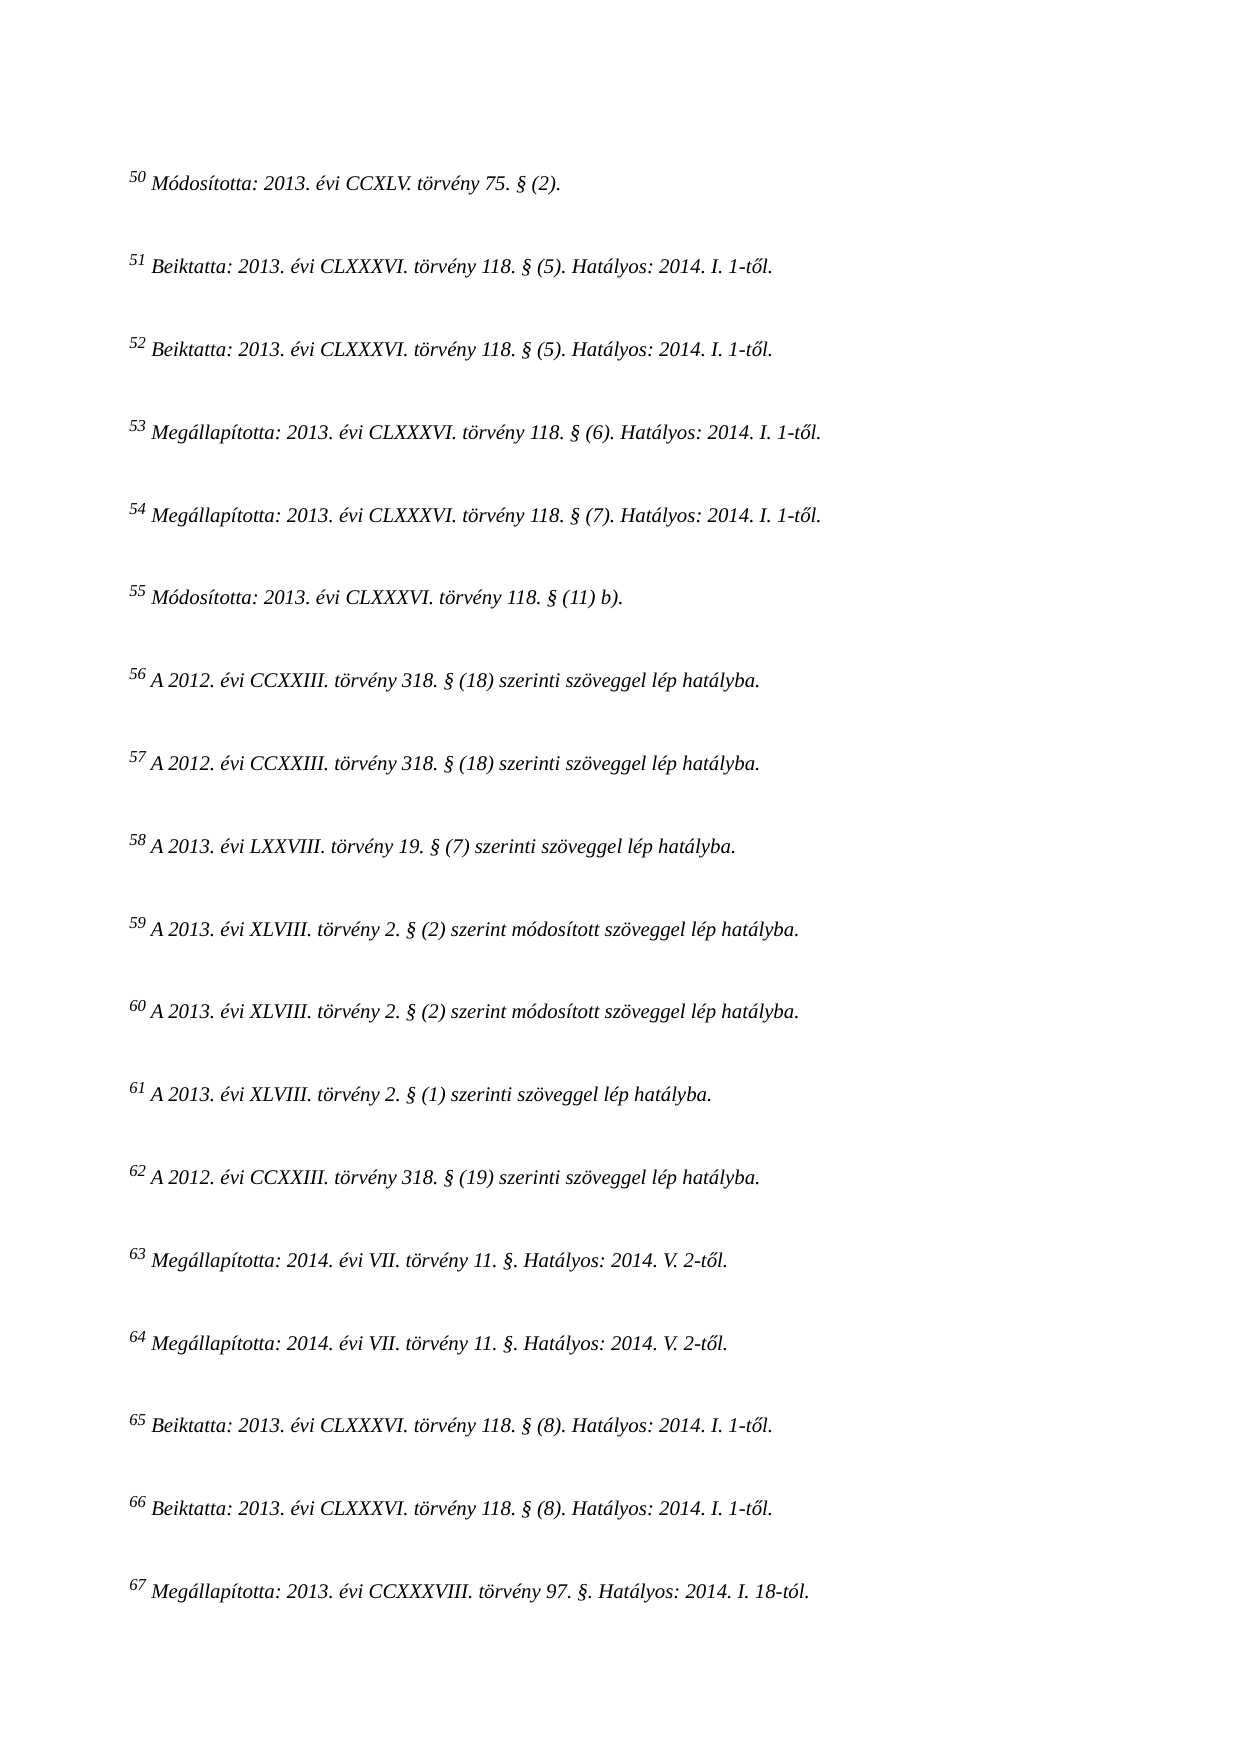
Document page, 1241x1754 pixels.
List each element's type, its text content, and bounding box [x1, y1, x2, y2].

text 65 Beiktatta: 2013. évi CLXXXVI. törvény 118. § (8). Hatályos: 2014. I. 1-től. [129, 1409, 1111, 1437]
text 51 Beiktatta: 2013. évi CLXXXVI. törvény 118. § (5). Hatályos: 2014. I. 1-től. [129, 250, 1111, 278]
text 61 A 2013. évi XLVIII. törvény 2. § (1) szerinti szöveggel lép hatályba. [129, 1078, 1111, 1106]
text 62 A 2012. évi CCXXIII. törvény 318. § (19) szerinti szöveggel lép hatályba. [129, 1161, 1111, 1189]
text 54 Megállapította: 2013. évi CLXXXVI. törvény 118. § (7). Hatályos: 2014. I. 1-től. [129, 498, 1111, 527]
text 63 Megállapította: 2014. évi VII. törvény 11. §. Hatályos: 2014. V. 2-től. [129, 1244, 1111, 1272]
text 56 A 2012. évi CCXXIII. törvény 318. § (18) szerinti szöveggel lép hatályba. [129, 664, 1111, 692]
text 60 A 2013. évi XLVIII. törvény 2. § (2) szerint módosított szöveggel lép hatályba. [129, 995, 1111, 1023]
text 57 A 2012. évi CCXXIII. törvény 318. § (18) szerinti szöveggel lép hatályba. [129, 747, 1111, 775]
text 58 A 2013. évi LXXVIII. törvény 19. § (7) szerinti szöveggel lép hatályba. [129, 830, 1111, 858]
text 59 A 2013. évi XLVIII. törvény 2. § (2) szerint módosított szöveggel lép hatályba. [129, 912, 1111, 941]
text 52 Beiktatta: 2013. évi CLXXXVI. törvény 118. § (5). Hatályos: 2014. I. 1-től. [129, 333, 1111, 361]
text 50 Módosította: 2013. évi CCXLV. törvény 75. § (2). [129, 167, 1111, 195]
text 64 Megállapította: 2014. évi VII. törvény 11. §. Hatályos: 2014. V. 2-től. [129, 1327, 1111, 1355]
text 66 Beiktatta: 2013. évi CLXXXVI. törvény 118. § (8). Hatályos: 2014. I. 1-től. [129, 1492, 1111, 1520]
text 55 Módosította: 2013. évi CLXXXVI. törvény 118. § (11) b). [129, 581, 1111, 609]
text 53 Megállapította: 2013. évi CLXXXVI. törvény 118. § (6). Hatályos: 2014. I. 1-től. [129, 416, 1111, 444]
text 67 Megállapította: 2013. évi CCXXXVIII. törvény 97. §. Hatályos: 2014. I. 18-tól. [129, 1575, 1111, 1603]
